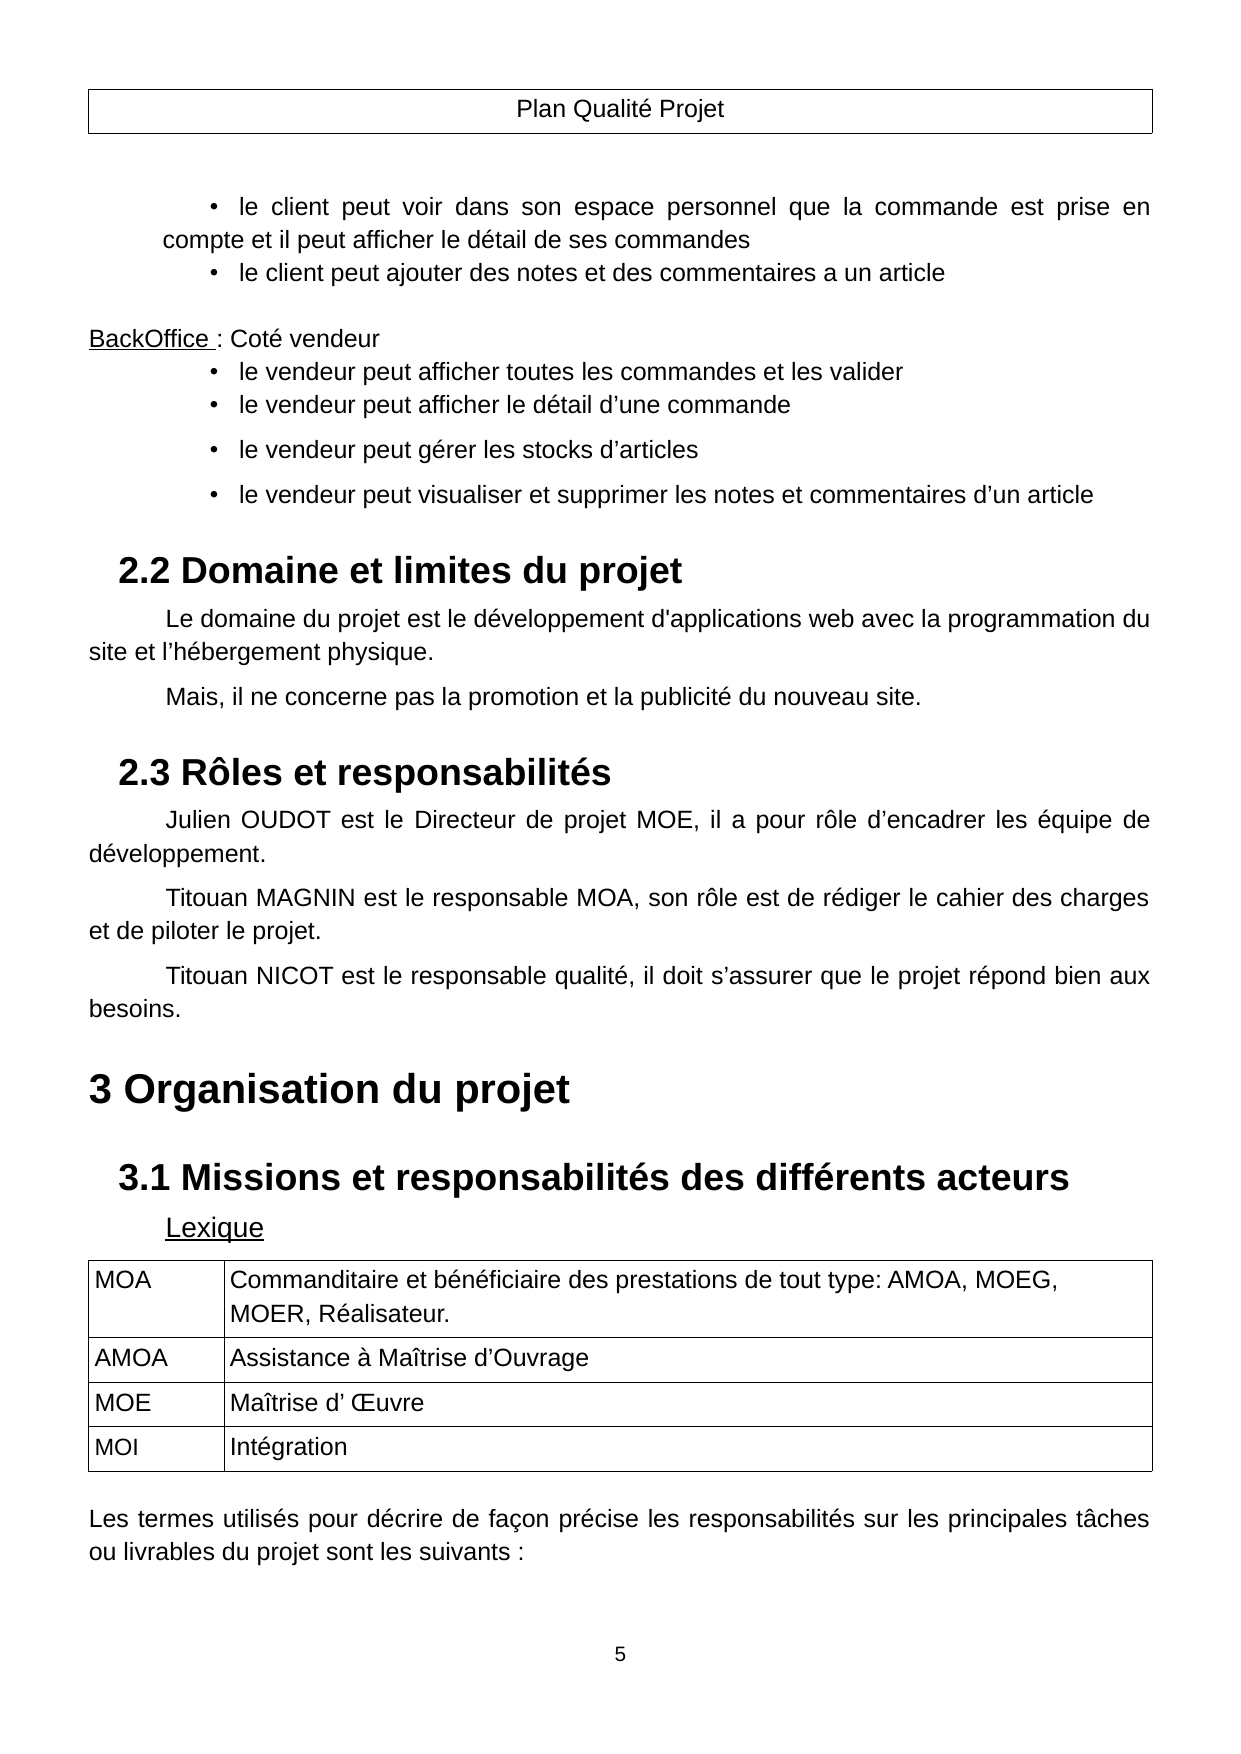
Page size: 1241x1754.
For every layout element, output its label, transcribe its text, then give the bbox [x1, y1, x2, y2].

subtitle Domaine et limites du projet [88, 548, 1152, 591]
text Les termes utilisés pour décrire de façon précise les responsabilités sur les principales tâches ou livrables du projet sont les suivants : [88, 1472, 1152, 1566]
subtitle Organisation du projet [88, 1064, 1152, 1112]
table_header MOA [89, 1261, 224, 1337]
list le vendeur peut visualiser et supprimer les notes et commentaires d’un article [133, 480, 1152, 508]
table_cell MOE [89, 1383, 224, 1426]
table_header Commanditaire et bénéficiaire des prestations de tout type: AMOA, MOEG, MOER, Réalisateur. [225, 1261, 1152, 1337]
text Julien OUDOT est le Directeur de projet MOE, il a pour rôle d’encadrer les équipe de développement. [88, 806, 1152, 867]
list le vendeur peut gérer les stocks d’articles [133, 435, 1152, 464]
text Titouan MAGNIN est le responsable MOA, son rôle est de rédiger le cahier des charges et de piloter le projet. [88, 883, 1152, 945]
table_cell Intégration [225, 1427, 1152, 1471]
table_cell Assistance à Maîtrise d’Ouvrage [225, 1338, 1152, 1382]
list le vendeur peut afficher toutes les commandes et les valider [133, 357, 1152, 386]
list le client peut ajouter des notes et des commentaires a un article [133, 258, 1152, 286]
text Lexique [88, 1211, 1152, 1243]
text Le domaine du projet est le développement d'applications web avec la programmation du site et l’hébergement physique. [88, 604, 1152, 666]
text Mais, il ne concerne pas la promotion et la publicité du nouveau site. [88, 682, 1152, 710]
table_cell MOI [89, 1427, 224, 1471]
table_cell Maîtrise d’ Œuvre [225, 1383, 1152, 1426]
table_cell AMOA [89, 1338, 224, 1382]
list le client peut voir dans son espace personnel que la commande est prise en compte et il peut afficher le détail de ses commandes [133, 191, 1152, 253]
subtitle Rôles et responsabilités [88, 750, 1152, 793]
subtitle Missions et responsabilités des différents acteurs [88, 1155, 1152, 1198]
list le vendeur peut afficher le détail d’une commande [133, 390, 1152, 419]
text Titouan NICOT est le responsable qualité, il doit s’assurer que le projet répond bien aux besoins. [88, 961, 1152, 1023]
text BackOffice : Coté vendeur [88, 324, 1152, 352]
